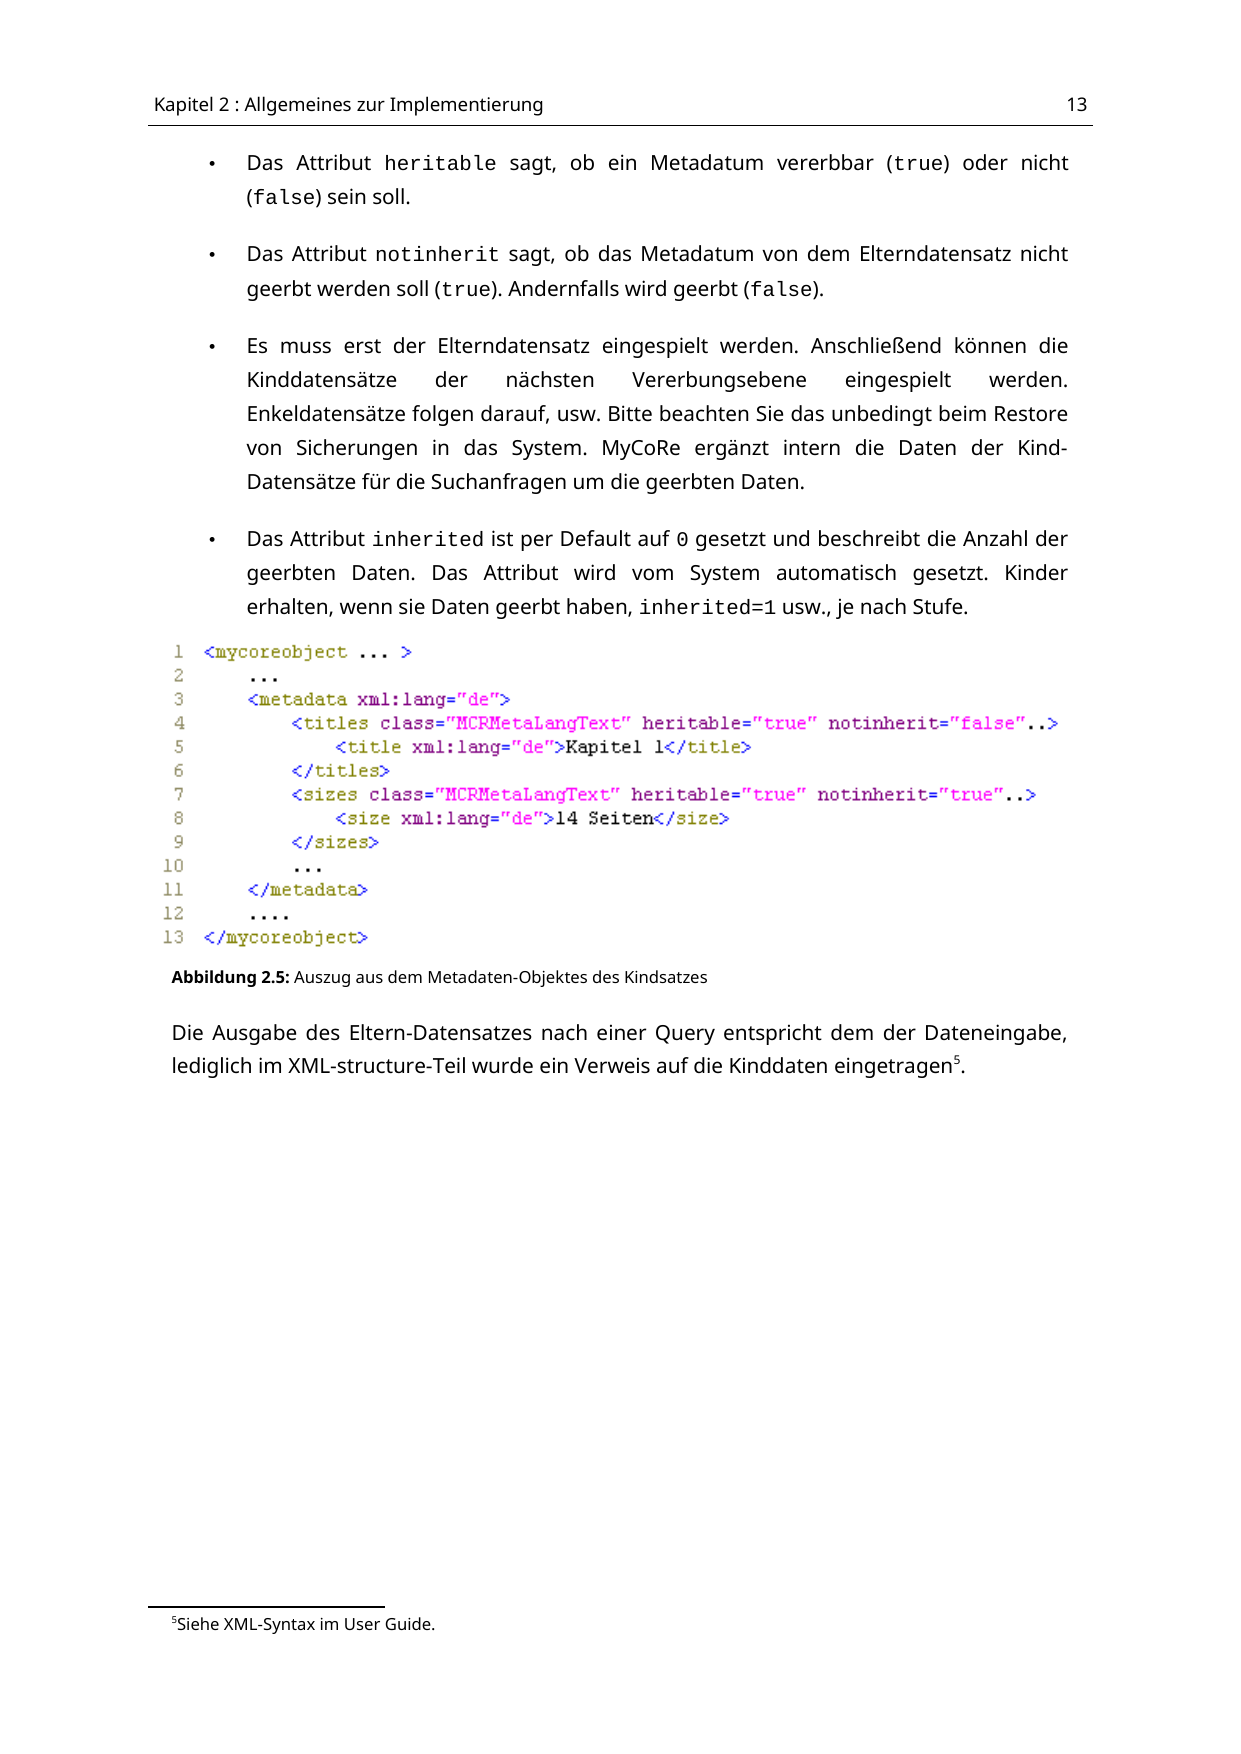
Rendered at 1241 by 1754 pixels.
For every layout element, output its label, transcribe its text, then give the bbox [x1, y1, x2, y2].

list Es muss erst der Elterndatensatz eingespielt werden. Anschließend können die Kinddatensätze der nächsten Vererbungsebene eingespielt werden. Enkeldatensätze folgen darauf, usw. Bitte beachten Sie das unbedingt beim Restore von Sicherungen in das System. MyCoRe ergänzt intern die Daten der Kind-Datensätze für die Suchanfragen um die geerbten Daten. [209, 331, 1069, 495]
text Die Ausgabe des Eltern-Datensatzes nach einer Query entspricht dem der Dateneingabe, lediglich im XML-structure-Teil wurde ein Verweis auf die Kinddaten eingetragen. [148, 639, 1090, 1080]
list Das Attribut heritable sagt, ob ein Metadatum vererbbar (true) oder nicht (false) sein soll. [209, 148, 1069, 210]
list Das Attribut inherited ist per Default auf 0 gesetzt und beschreibt die Anzahl der geerbten Daten. Das Attribut wird vom System automatisch gesetzt. Kinder erhalten, wenn sie Daten geerbt haben, inherited=1 usw., je nach Stufe. [209, 524, 1069, 621]
text Siehe XML-Syntax im User Guide. [171, 1613, 1069, 1636]
text Abbildung 2.5: Auszug aus dem Metadaten-Objektes des Kindsatzes [171, 949, 1066, 988]
list Das Attribut notinherit sagt, ob das Metadatum von dem Elterndatensatz nicht geerbt werden soll (true). Andernfalls wird geerbt (false). [209, 239, 1069, 302]
